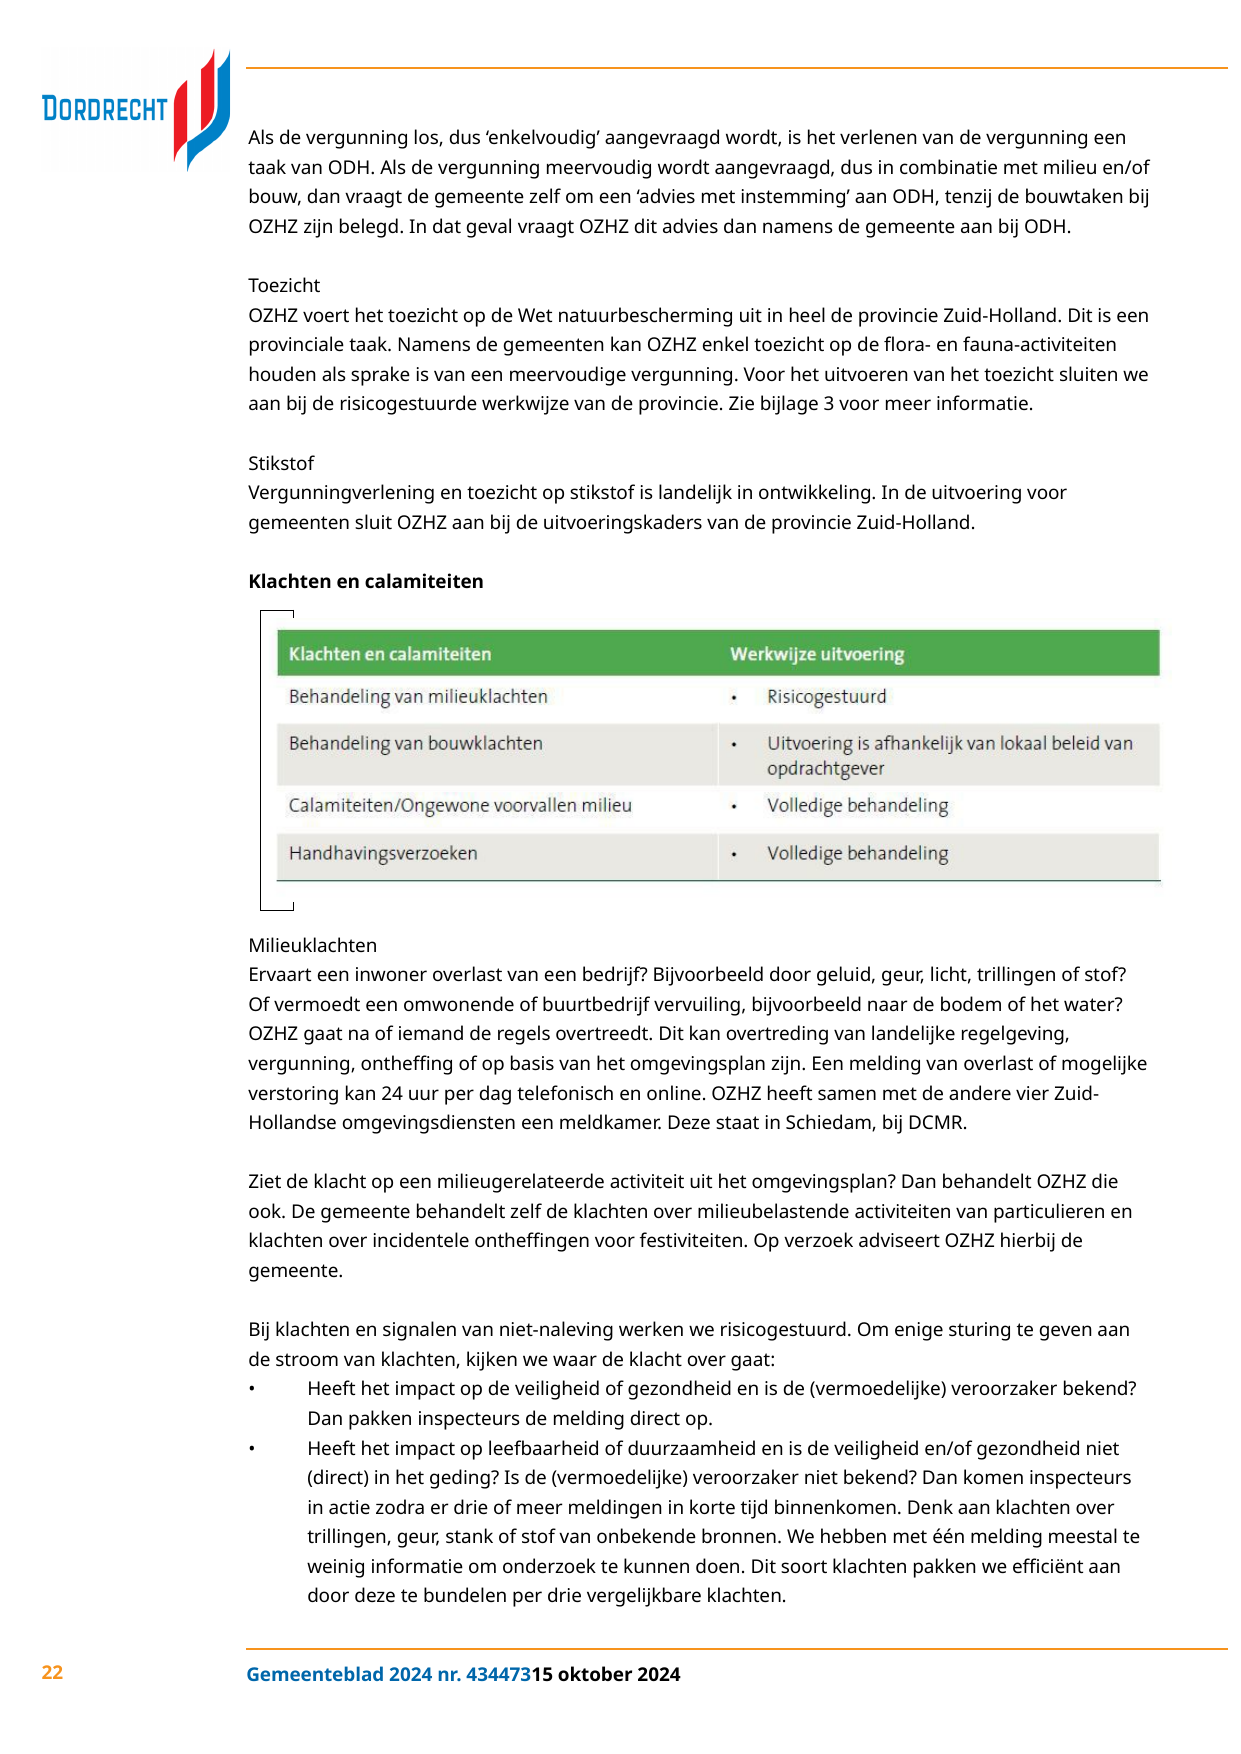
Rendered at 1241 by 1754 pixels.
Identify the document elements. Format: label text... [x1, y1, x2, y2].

text Toezicht [248, 272, 1152, 298]
picture [41, 47, 231, 172]
list Heeft het impact op de veiligheid of gezondheid en is de (vermoedelijke) veroorzaker bekend? Dan pakken inspecteurs de melding direct op. [248, 1376, 1152, 1431]
text Ziet de klacht op een milieugerelateerde activiteit uit het omgevingsplan? Dan behandelt OZHZ die ook. De gemeente behandelt zelf de klachten over milieubelastende activiteiten van particulieren en klachten over incidentele ontheffingen voor festiviteiten. Op verzoek adviseert OZHZ hierbij de gemeente. [248, 1168, 1152, 1283]
text Klachten en calamiteiten [248, 568, 1152, 594]
picture [268, 618, 1173, 902]
text Als de vergunning los, dus ‘enkelvoudig’ aangevraagd wordt, is het verlenen van de vergunning een taak van ODH. Als de vergunning meervoudig wordt aangevraagd, dus in combinatie met milieu en/of bouw, dan vraagt de gemeente zelf om een ‘advies met instemming’ aan ODH, tenzij de bouwtaken bij OZHZ zijn belegd. In dat geval vraagt OZHZ dit advies dan namens de gemeente aan bij ODH. [248, 124, 1152, 239]
text Bij klachten en signalen van niet-naleving werken we risicogestuurd. Om enige sturing te geven aan de stroom van klachten, kijken we waar de klacht over gaat: [248, 1316, 1152, 1372]
list Heeft het impact op leefbaarheid of duurzaamheid en is de veiligheid en/of gezondheid niet (direct) in het geding? Is de (vermoedelijke) veroorzaker niet bekend? Dan komen inspecteurs in actie zodra er drie of meer meldingen in korte tijd binnenkomen. Denk aan klachten over trillingen, geur, stank of stof van onbekende bronnen. We hebben met één melding meestal te weinig informatie om onderzoek te kunnen doen. Dit soort klachten pakken we efficiënt aan door deze te bundelen per drie vergelijkbare klachten. [248, 1435, 1152, 1608]
text Stikstof [248, 450, 1152, 476]
text Ervaart een inwoner overlast van een bedrijf? Bijvoorbeeld door geluid, geur, licht, trillingen of stof? Of vermoedt een omwonende of buurtbedrijf vervuiling, bijvoorbeeld naar de bodem of het water? OZHZ gaat na of iemand de regels overtreedt. Dit kan overtreding van landelijke regelgeving, vergunning, ontheffing of op basis van het omgevingsplan zijn. Een melding van overlast of mogelijke verstoring kan 24 uur per dag telefonisch en online. OZHZ heeft samen met de andere vier Zuid-Hollandse omgevingsdiensten een meldkamer. Deze staat in Schiedam, bij DCMR. [248, 961, 1152, 1135]
text Vergunningverlening en toezicht op stikstof is landelijk in ontwikkeling. In de uitvoering voor gemeenten sluit OZHZ aan bij de uitvoeringskaders van de provincie Zuid-Holland. [248, 479, 1152, 535]
text OZHZ voert het toezicht op de Wet natuurbescherming uit in heel de provincie Zuid-Holland. Dit is een provinciale taak. Namens de gemeenten kan OZHZ enkel toezicht op de flora- en fauna-activiteiten houden als sprake is van een meervoudige vergunning. Voor het uitvoeren van het toezicht sluiten we aan bij de risicogestuurde werkwijze van de provincie. Zie bijlage 3 voor meer informatie. [248, 302, 1152, 416]
text Milieuklachten [248, 932, 1152, 958]
